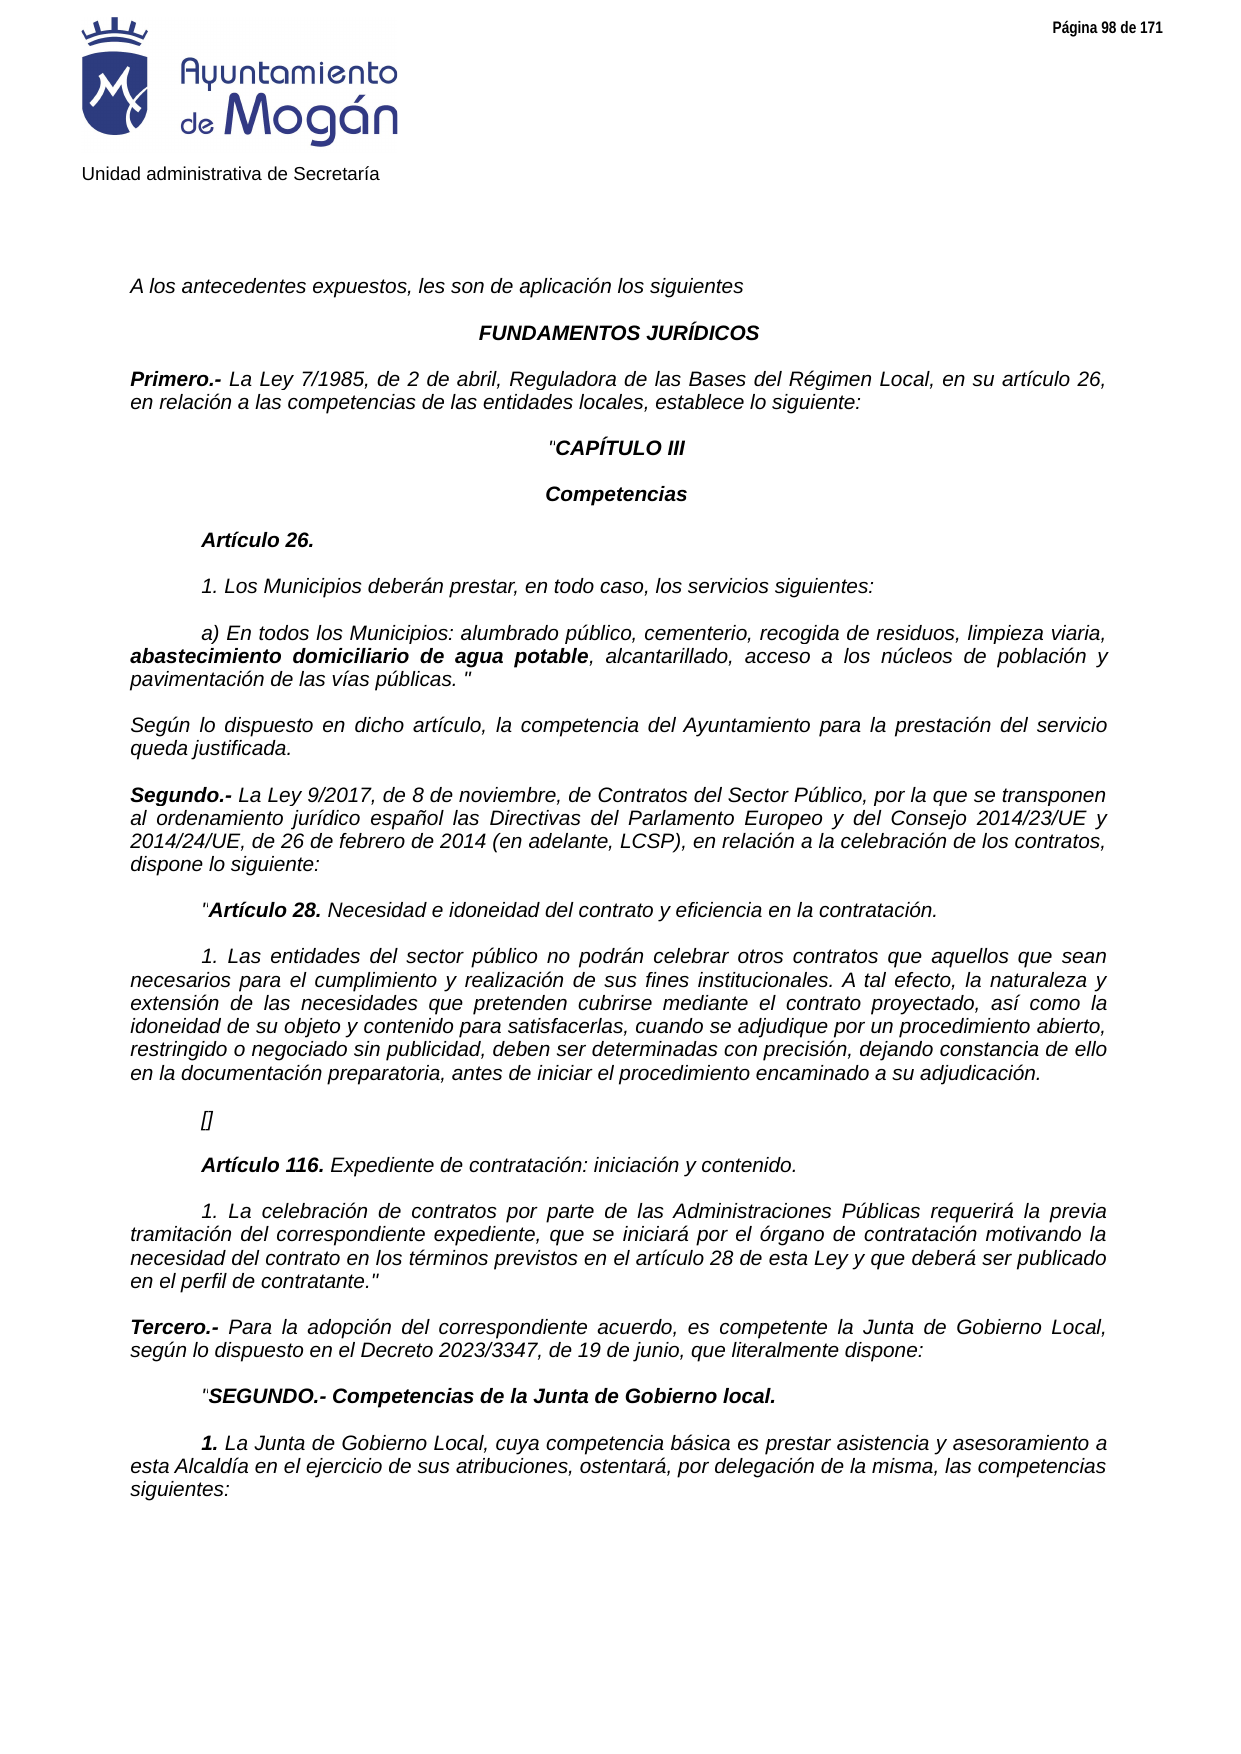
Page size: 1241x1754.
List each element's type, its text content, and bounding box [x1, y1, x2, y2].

text Según lo dispuesto en dicho artículo, la competencia del Ayuntamiento para la prestación del servicio queda justificada. [130, 714, 1110, 760]
text Artículo 116. Expediente de contratación: iniciación y contenido. [130, 1153, 1110, 1177]
text Tercero.- Para la adopción del correspondiente acuerdo, es competente la Junta de Gobierno Local, según lo dispuesto en el Decreto 2023/3347, de 19 de junio, que literalmente dispone: [130, 1316, 1110, 1362]
text a) En todos los Municipios: alumbrado público, cementerio, recogida de residuos, limpieza viaria, abastecimiento domiciliario de agua potable, alcantarillado, acceso a los núcleos de población y pavimentación de las vías públicas. " [130, 621, 1110, 691]
text 1. La Junta de Gobierno Local, cuya competencia básica es prestar asistencia y asesoramiento a esta Alcaldía en el ejercicio de sus atribuciones, ostentará, por delegación de la misma, las competencias siguientes: [130, 1431, 1110, 1501]
text Competencias [130, 483, 1110, 506]
text A los antecedentes expuestos, les son de aplicación los siguientes [130, 275, 1110, 298]
text "Artículo 28. Necesidad e idoneidad del contrato y eficiencia en la contratación. [130, 899, 1110, 922]
text "CAPÍTULO III [130, 437, 1110, 460]
text 1. Las entidades del sector público no podrán celebrar otros contratos que aquellos que sean necesarios para el cumplimiento y realización de sus fines institucionales. A tal efecto, la naturaleza y extensión de las necesidades que pretenden cubrirse mediante el contrato proyectado, así como la idoneidad de su objeto y contenido para satisfacerlas, cuando se adjudique por un procedimiento abierto, restringido o negociado sin publicidad, deben ser determinadas con precisión, dejando constancia de ello en la documentación preparatoria, antes de iniciar el procedimiento encaminado a su adjudicación. [130, 945, 1110, 1084]
text Artículo 26. [130, 529, 1110, 552]
text 1. La celebración de contratos por parte de las Administraciones Públicas requerirá la previa tramitación del correspondiente expediente, que se iniciará por el órgano de contratación motivando la necesidad del contrato en los términos previstos en el artículo 28 de esta Ley y que deberá ser publicado en el perfil de contratante." [130, 1200, 1110, 1293]
text FUNDAMENTOS JURÍDICOS [130, 321, 1110, 344]
text Primero.- La Ley 7/1985, de 2 de abril, Reguladora de las Bases del Régimen Local, en su artículo 26, en relación a las competencias de las entidades locales, establece lo siguiente: [130, 367, 1110, 414]
text "SEGUNDO.- Competencias de la Junta de Gobierno local. [130, 1385, 1110, 1408]
picture [81, 17, 398, 153]
text [] [130, 1107, 1110, 1131]
text Segundo.- La Ley 9/2017, de 8 de noviembre, de Contratos del Sector Público, por la que se transponen al ordenamiento jurídico español las Directivas del Parlamento Europeo y del Consejo 2014/23/UE y 2014/24/UE, de 26 de febrero de 2014 (en adelante, LCSP), en relación a la celebración de los contratos, dispone lo siguiente: [130, 783, 1110, 876]
text 1. Los Municipios deberán prestar, en todo caso, los servicios siguientes: [130, 575, 1110, 598]
